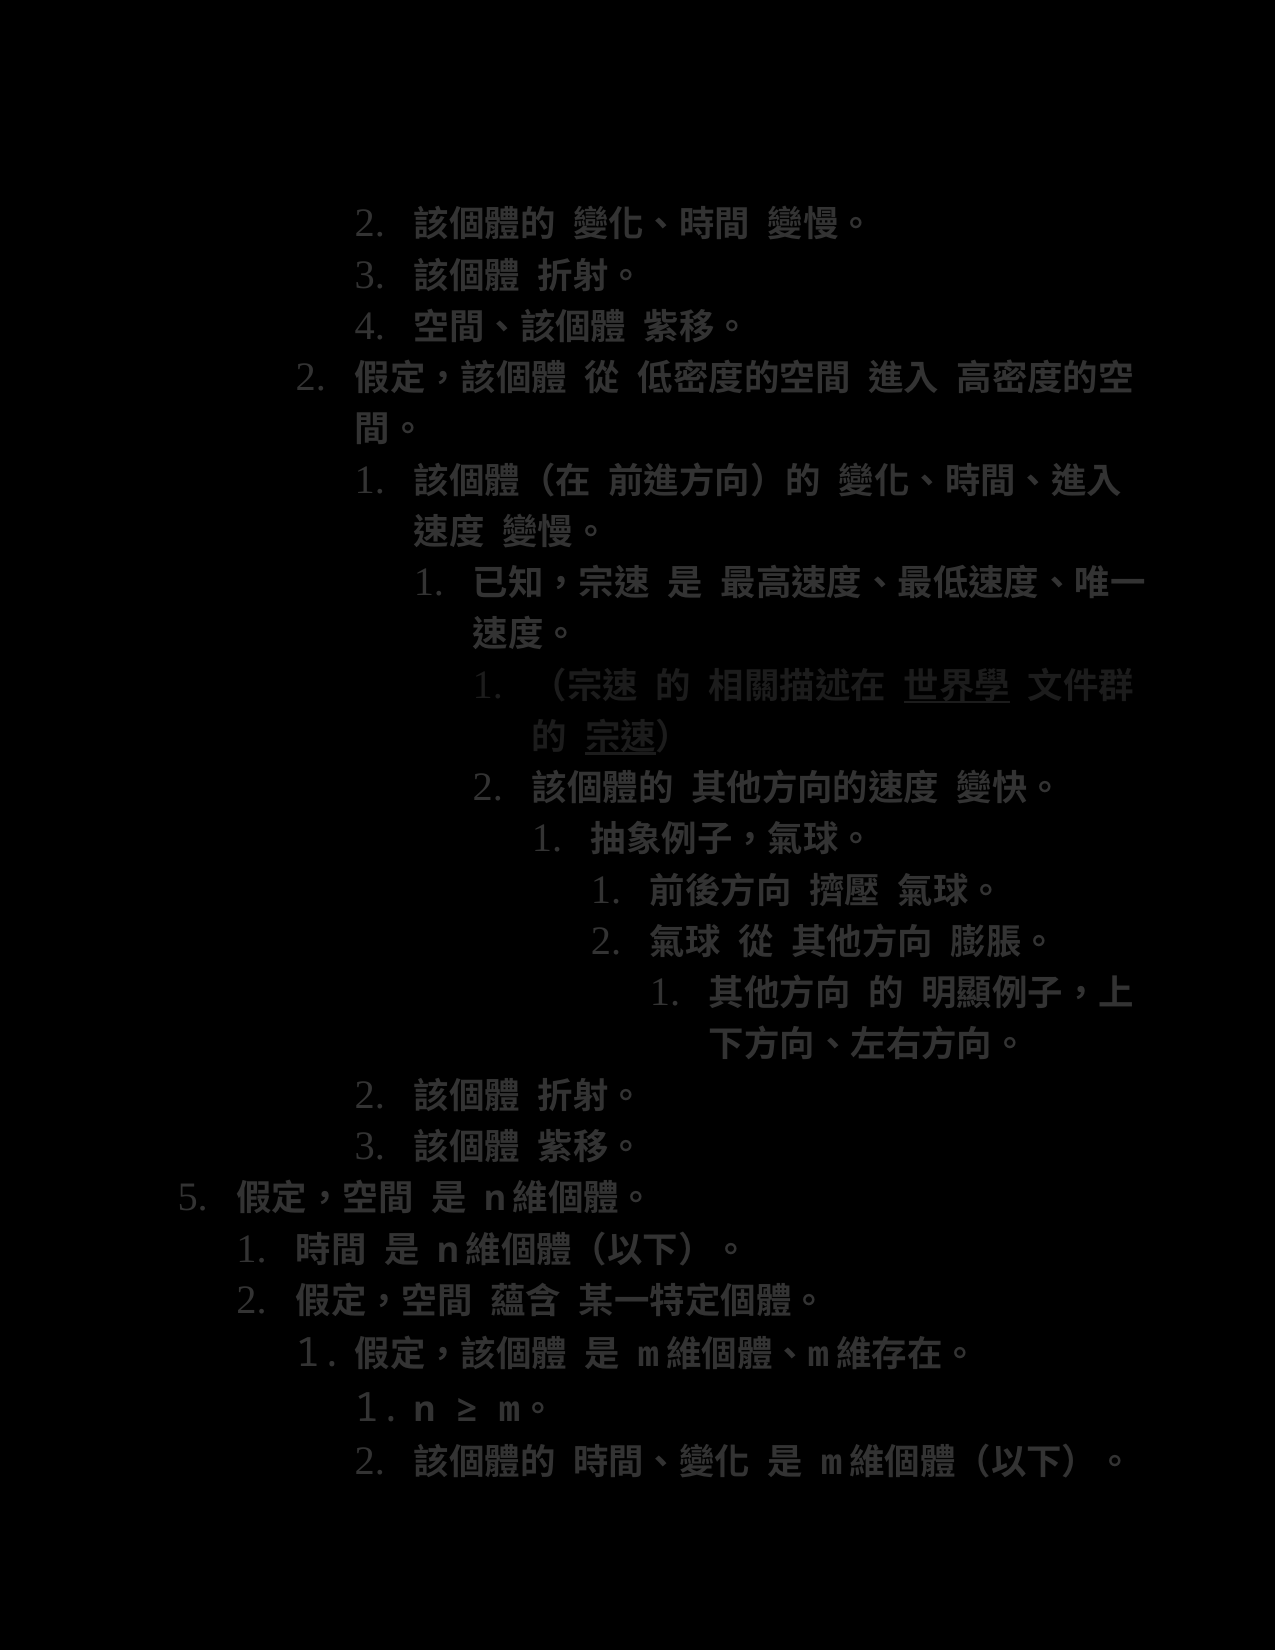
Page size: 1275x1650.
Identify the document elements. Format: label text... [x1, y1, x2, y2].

list 假定，空間 是 n維個體。 [177, 1169, 1157, 1221]
list 抽象例子，氣球。 [532, 811, 1157, 862]
list 假定，該個體 從 低密度的空間 進入 高密度的空間。 [295, 349, 1157, 452]
list 空間、該個體 紫移。 [354, 298, 1157, 349]
list n ≥ m。 [354, 1379, 1157, 1434]
list 時間 是 n維個體（以下）。 [236, 1221, 1157, 1272]
list 其他方向 的 明顯例子，上下方向、左右方向。 [649, 964, 1157, 1067]
list （宗速 的 相關描述在 世界學 文件群的 宗速） [472, 657, 1157, 759]
list 假定，該個體 是 m維個體、m維存在。 [295, 1323, 1157, 1379]
list 氣球 從 其他方向 膨脹。 [591, 913, 1157, 964]
list 假定，空間 蘊含 某一特定個體。 [236, 1272, 1157, 1323]
list 該個體的 變化、時間 變慢。 [354, 196, 1157, 247]
list 該個體 紫移。 [354, 1118, 1157, 1169]
list 該個體 折射。 [354, 247, 1157, 298]
list 該個體的 其他方向的速度 變快。 [472, 759, 1157, 811]
list 該個體 折射。 [354, 1067, 1157, 1118]
list 該個體的 時間、變化 是 m維個體（以下）。 [354, 1434, 1157, 1485]
list 前後方向 擠壓 氣球。 [591, 862, 1157, 913]
list 已知，宗速 是 最高速度、最低速度、唯一速度。 [413, 554, 1157, 657]
list 該個體（在 前進方向）的 變化、時間、進入速度 變慢。 [354, 452, 1157, 554]
